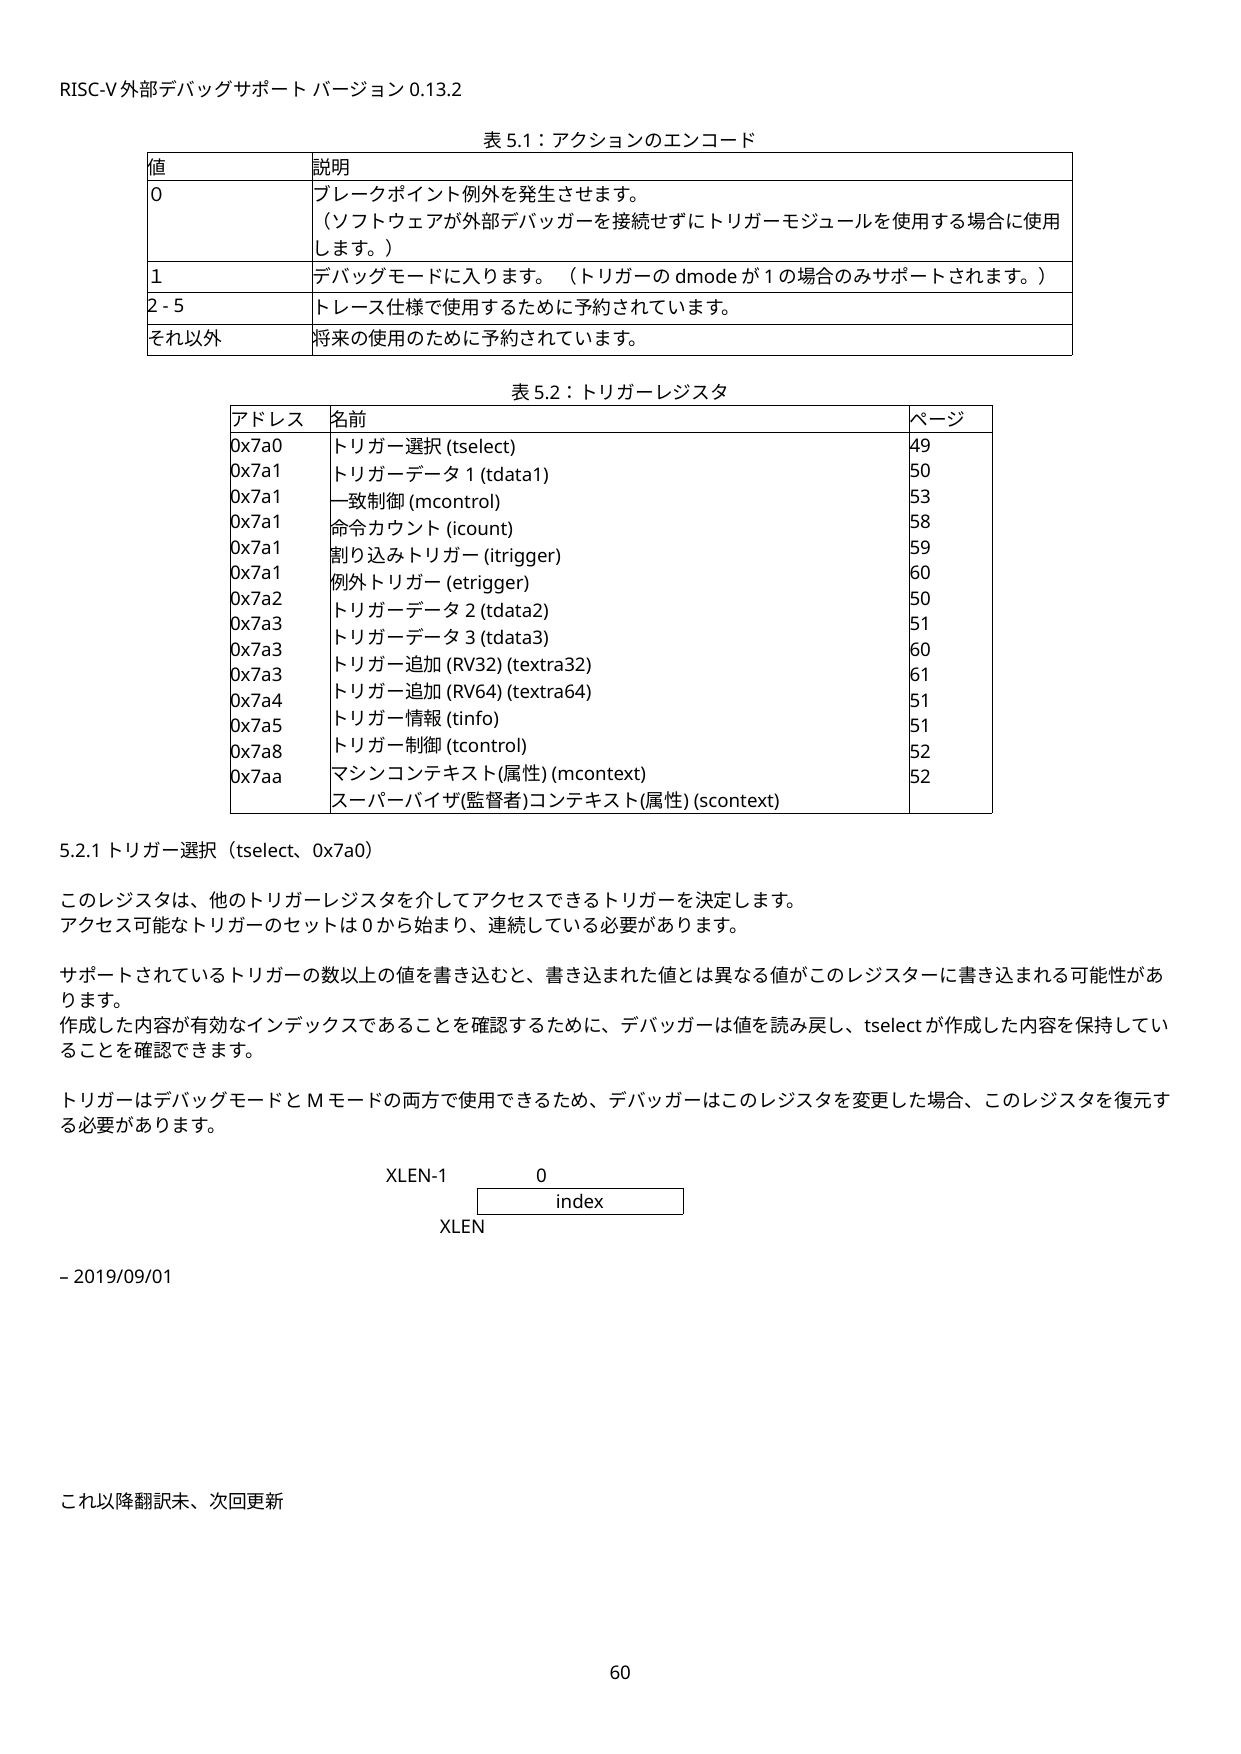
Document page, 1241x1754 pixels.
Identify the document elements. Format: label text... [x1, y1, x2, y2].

table_cell 0x7a0 0x7a1 0x7a1 0x7a1 0x7a1 0x7a1 0x7a2 0x7a3 0x7a3 0x7a3 0x7a4 0x7a5 0x7a8 0x7aa [231, 433, 330, 813]
table_header アドレス [231, 406, 330, 432]
table_cell 49 50 53 58 59 60 50 51 60 61 51 51 52 52 [910, 433, 992, 813]
text サポートされているトリガーの数以上の値を書き込むと、書き込まれた値とは異なる値がこのレジスターに書き込まれる可能性があります。 [59, 963, 1181, 1013]
table_cell トレース仕様で使用するために予約されています。 [313, 293, 1072, 323]
text – 2019/09/01 [59, 1263, 1181, 1288]
text 5.2.1トリガー選択（tselect、0x7a0） [59, 838, 1181, 863]
text これ以降翻訳未、次回更新 [59, 1488, 1181, 1513]
text 作成した内容が有効なインデックスであることを確認するために、デバッガーは値を読み戻し、tselectが作成した内容を保持していることを確認できます。 [59, 1013, 1181, 1063]
text アクセス可能なトリガーのセットは0から始まり、連続している必要があります。 [59, 913, 1181, 938]
text 表5.1：アクションのエンコード [59, 127, 1181, 152]
text XLEN-1 0 [59, 1163, 1181, 1188]
table_cell １ [148, 262, 312, 292]
table_header ページ [910, 406, 992, 432]
table_cell 将来の使用のために予約されています。 [313, 325, 1072, 354]
table_cell ブレークポイント例外を発生させます。 （ソフトウェアが外部デバッガーを接続せずにトリガーモジュールを使用する場合に使用します。） [313, 181, 1072, 261]
table_cell ０ [148, 181, 312, 261]
table_header 名前 [331, 406, 909, 432]
table_cell それ以外 [148, 325, 312, 354]
text このレジスタは、他のトリガーレジスタを介してアクセスできるトリガーを決定します。 [59, 888, 1181, 913]
text トリガーはデバッグモードとMモードの両方で使用できるため、デバッガーはこのレジスタを変更した場合、このレジスタを復元する必要があります。 [59, 1088, 1181, 1138]
table_header index [478, 1189, 683, 1213]
table_cell トリガー選択 (tselect) トリガーデータ1 (tdata1) 一致制御 (mcontrol) 命令カウント (icount) 割り込みトリガー (itrigger) 例外トリガー (etrigger) トリガーデータ2 (tdata2) トリガーデータ3 (tdata3) トリガー追加 (RV32) (textra32) トリガー追加 (RV64) (textra64) トリガー情報 (tinfo) トリガー制御 (tcontrol) マシンコンテキスト(属性) (mcontext) スーパーバイザ(監督者)コンテキスト(属性) (scontext) [331, 433, 909, 813]
table_header 説明 [313, 153, 1072, 179]
table_cell デバッグモードに入ります。 （トリガーのdmodeが1の場合のみサポートされます。） [313, 262, 1072, 292]
table_cell 2 - 5 [148, 293, 312, 323]
text 表5.2：トリガーレジスタ [59, 380, 1181, 405]
table_header 値 [148, 153, 312, 179]
text XLEN [59, 1213, 1181, 1238]
